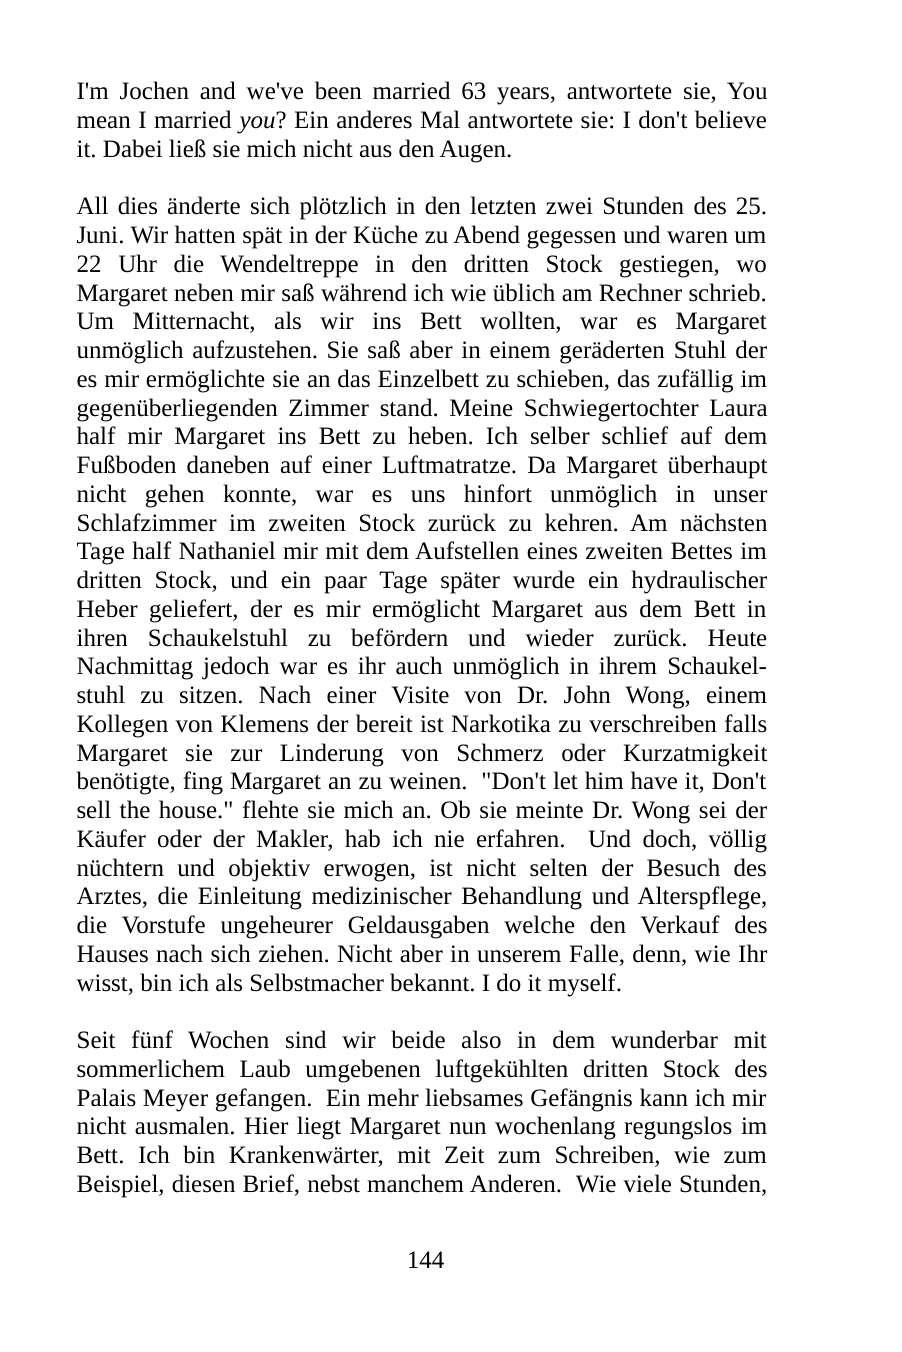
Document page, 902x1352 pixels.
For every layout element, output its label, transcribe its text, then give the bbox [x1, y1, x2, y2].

text Seit fünf Wochen sind wir beide also in dem wunderbar mit sommerlichem Laub umgebenen luftgekühlten dritten Stock des Palais Meyer gefangen. Ein mehr liebsames Gefängnis kann ich mir nicht ausmalen. Hier liegt Margaret nun wochenlang regungslos im Bett. Ich bin Krankenwärter, mit Zeit zum Schreiben, wie zum Beispiel, diesen Brief, nebst manchem Anderen. Wie viele Stunden, [76, 1025, 768, 1198]
text I'm Jochen and we've been married 63 years, antwortete sie, You mean I married you? Ein anderes Mal antwortete sie: I don't believe it. Dabei ließ sie mich nicht aus den Augen. [76, 76, 768, 163]
text All dies änderte sich plötzlich in den letzten zwei Stunden des 25. Juni. Wir hatten spät in der Küche zu Abend gegessen und waren um 22 Uhr die Wendeltreppe in den dritten Stock gestiegen, wo Margaret neben mir saß während ich wie üblich am Rechner schrieb. Um Mitternacht, als wir ins Bett wollten, war es Margaret unmöglich aufzustehen. Sie saß aber in einem geräderten Stuhl der es mir ermöglichte sie an das Einzelbett zu schieben, das zufällig im gegenüberliegenden Zimmer stand. Meine Schwiegertochter Laura half mir Margaret ins Bett zu heben. Ich selber schlief auf dem Fußboden daneben auf einer Luftmatratze. Da Margaret überhaupt nicht gehen konnte, war es uns hinfort unmöglich in unser Schlafzimmer im zweiten Stock zurück zu kehren. Am nächsten Tage half Nathaniel mir mit dem Aufstellen eines zweiten Bettes im dritten Stock, und ein paar Tage später wurde ein hydraulischer Heber geliefert, der es mir ermöglicht Margaret aus dem Bett in ihren Schaukelstuhl zu befördern und wieder zurück. Heute Nachmittag jedoch war es ihr auch unmöglich in ihrem Schaukel-stuhl zu sitzen. Nach einer Visite von Dr. John Wong, einem Kollegen von Klemens der bereit ist Narkotika zu verschreiben falls Margaret sie zur Linderung von Schmerz oder Kurzatmigkeit benötigte, fing Margaret an zu weinen. "Don't let him have it, Don't sell the house." flehte sie mich an. Ob sie meinte Dr. Wong sei der Käufer oder der Makler, hab ich nie erfahren. Und doch, völlig nüchtern und objektiv erwogen, ist nicht selten der Besuch des Arztes, die Einleitung medizinischer Behandlung und Alterspflege, die Vorstufe ungeheurer Geldausgaben welche den Verkauf des Hauses nach sich ziehen. Nicht aber in unserem Falle, denn, wie Ihr wisst, bin ich als Selbstmacher bekannt. I do it myself. [76, 191, 768, 996]
